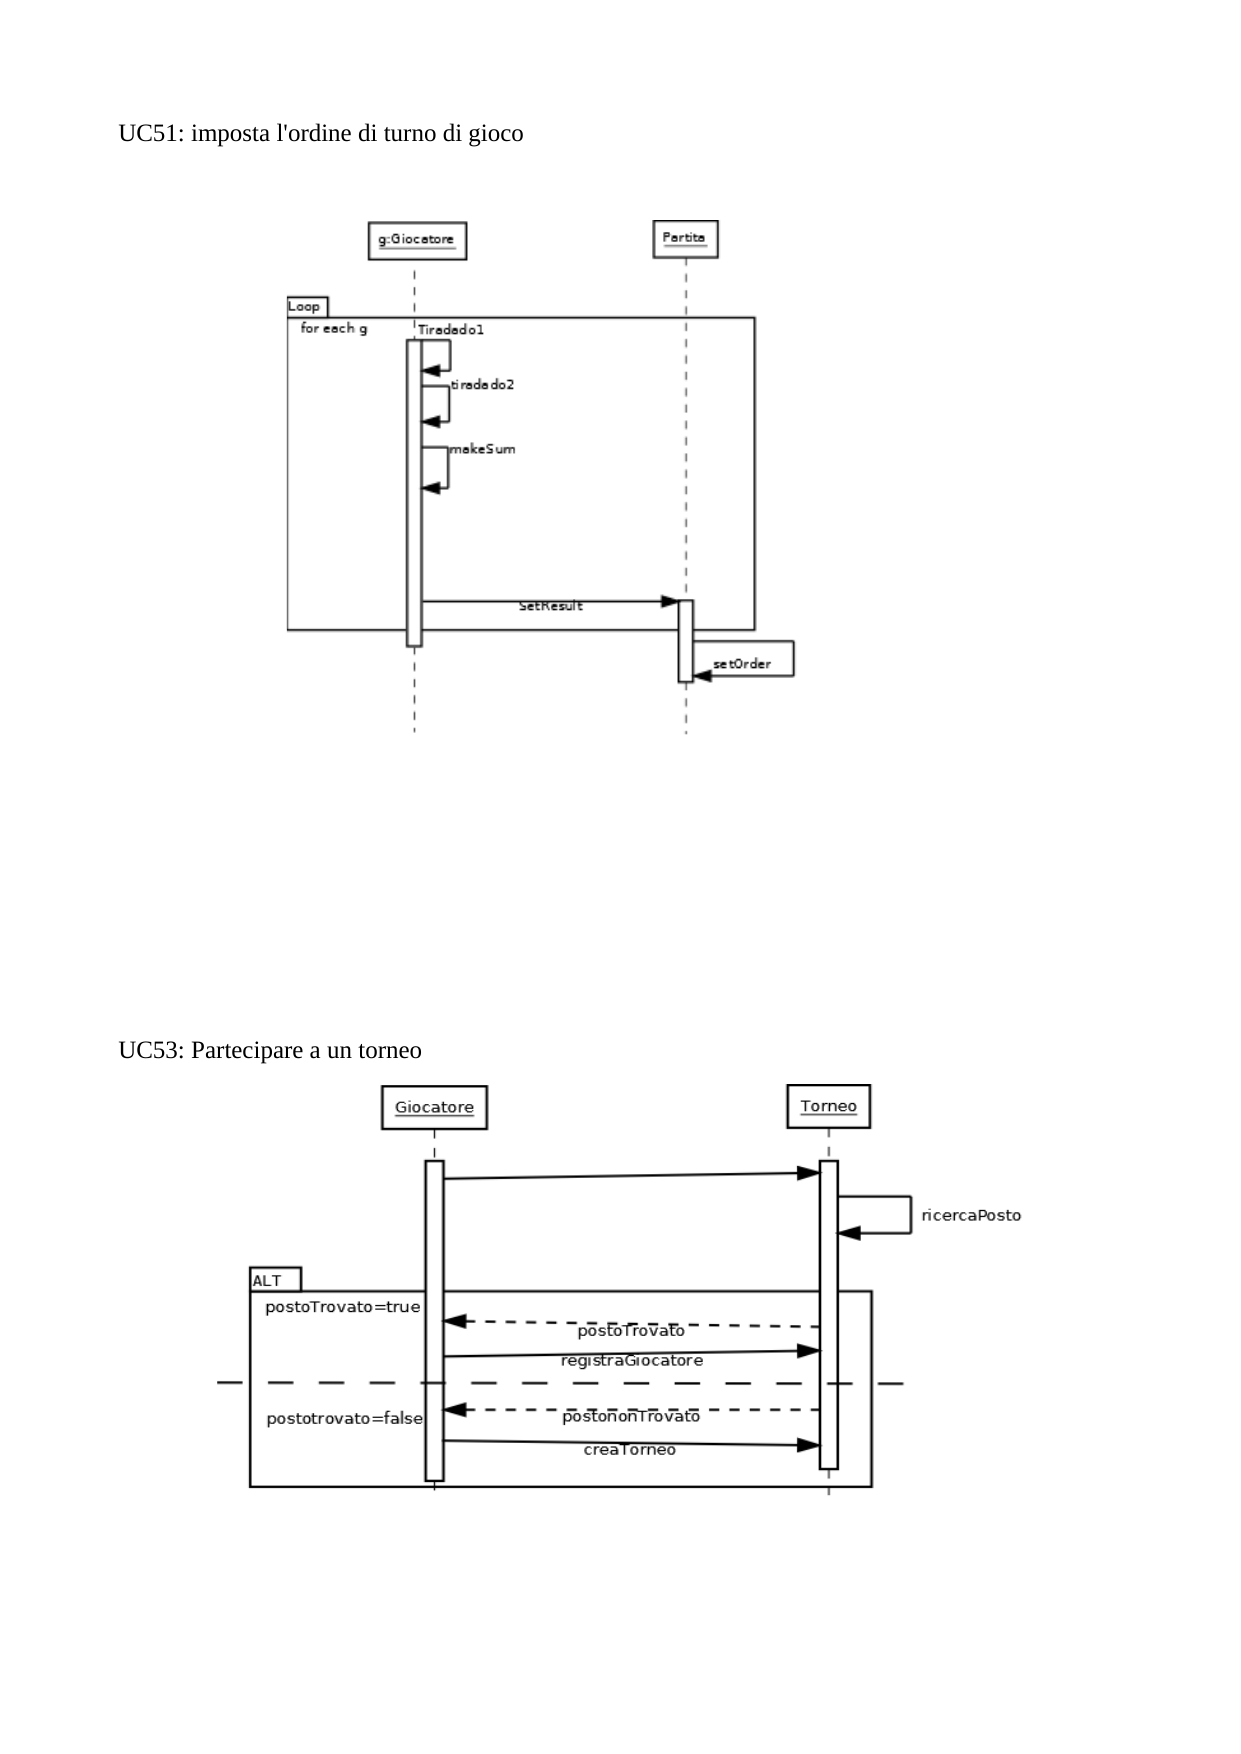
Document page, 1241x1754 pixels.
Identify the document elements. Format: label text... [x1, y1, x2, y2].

text UC51: imposta l'ordine di turno di gioco [118, 118, 1122, 147]
picture [216, 1084, 1024, 1500]
text UC53: Partecipare a un torneo [118, 1036, 1122, 1064]
picture [286, 220, 798, 736]
